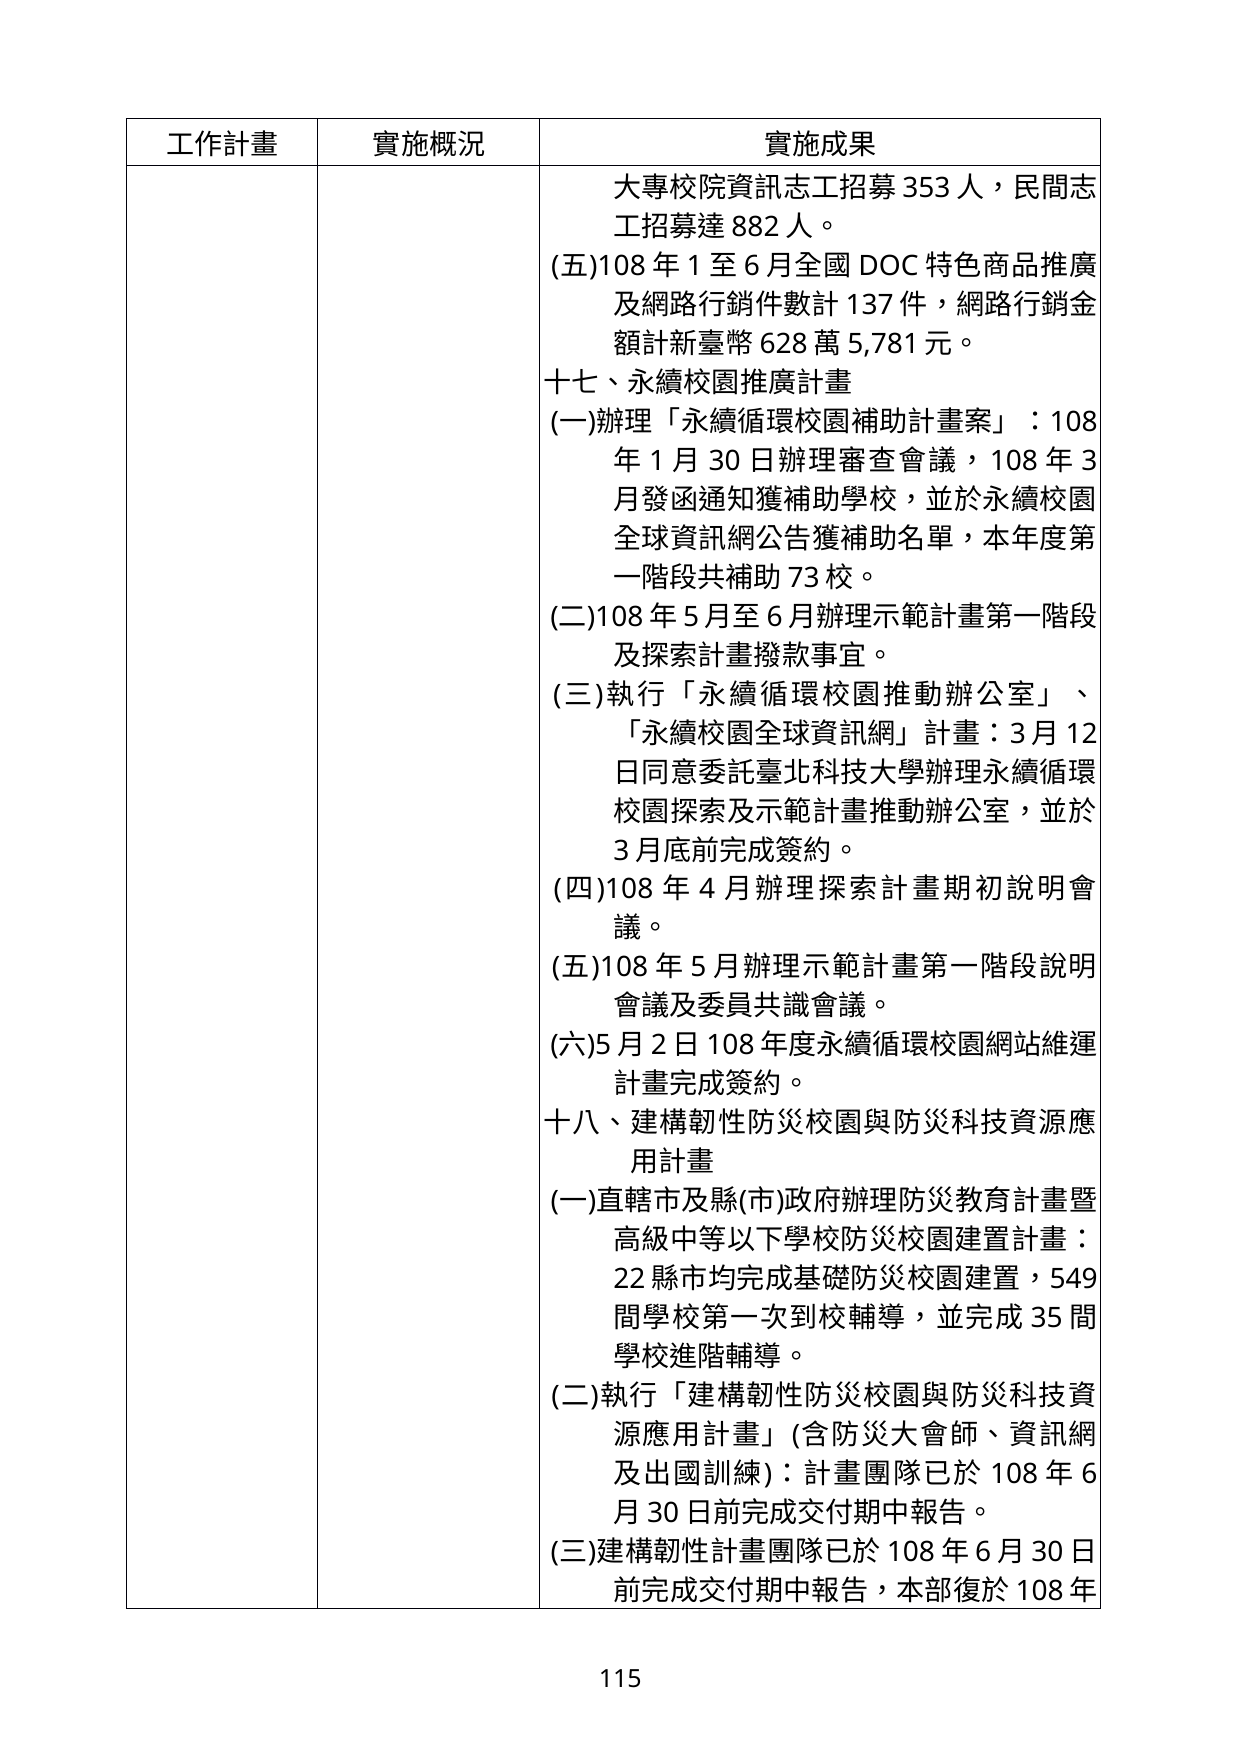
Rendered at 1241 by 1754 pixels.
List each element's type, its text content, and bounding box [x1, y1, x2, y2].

table_header 工作計畫 [127, 119, 317, 165]
table_cell 大專校院資訊志工招募353人，民間志工招募達882人。 (五)108年1至6月全國DOC特色商品推廣及網路行銷件數計137件，網路行銷金額計新臺幣628萬5,781元。 十七、永續校園推廣計畫 (一)辦理「永續循環校園補助計畫案」：108年1月30日辦理審查會議，108年3月發函通知獲補助學校，並於永續校園全球資訊網公告獲補助名單，本年度第一階段共補助73校。 (二)108年5月至6月辦理示範計畫第一階段及探索計畫撥款事宜。 (三)執行「永續循環校園推動辦公室」、「永續校園全球資訊網」計畫：3月12日同意委託臺北科技大學辦理永續循環校園探索及示範計畫推動辦公室，並於3月底前完成簽約。 (四)108年4月辦理探索計畫期初說明會議。 (五)108年5月辦理示範計畫第一階段說明會議及委員共識會議。 (六)5月2日108年度永續循環校園網站維運計畫完成簽約。 十八、建構韌性防災校園與防災科技資源應用計畫 (一)直轄市及縣(市)政府辦理防災教育計畫暨高級中等以下學校防災校園建置計畫：22縣市均完成基礎防災校園建置，549間學校第一次到校輔導，並完成35間學校進階輔導。 (二)執行「建構韌性防災校園與防災科技資源應用計畫」(含防災大會師、資訊網及出國訓練)：計畫團隊已於108年6月30日前完成交付期中報告。 (三)建構韌性計畫團隊已於108年6月30日前完成交付期中報告，本部復於108年 [540, 166, 1100, 1608]
table_cell [127, 166, 317, 1608]
table_header 實施概況 [318, 119, 539, 165]
table_header 實施成果 [540, 119, 1100, 165]
table_cell [318, 166, 539, 1608]
